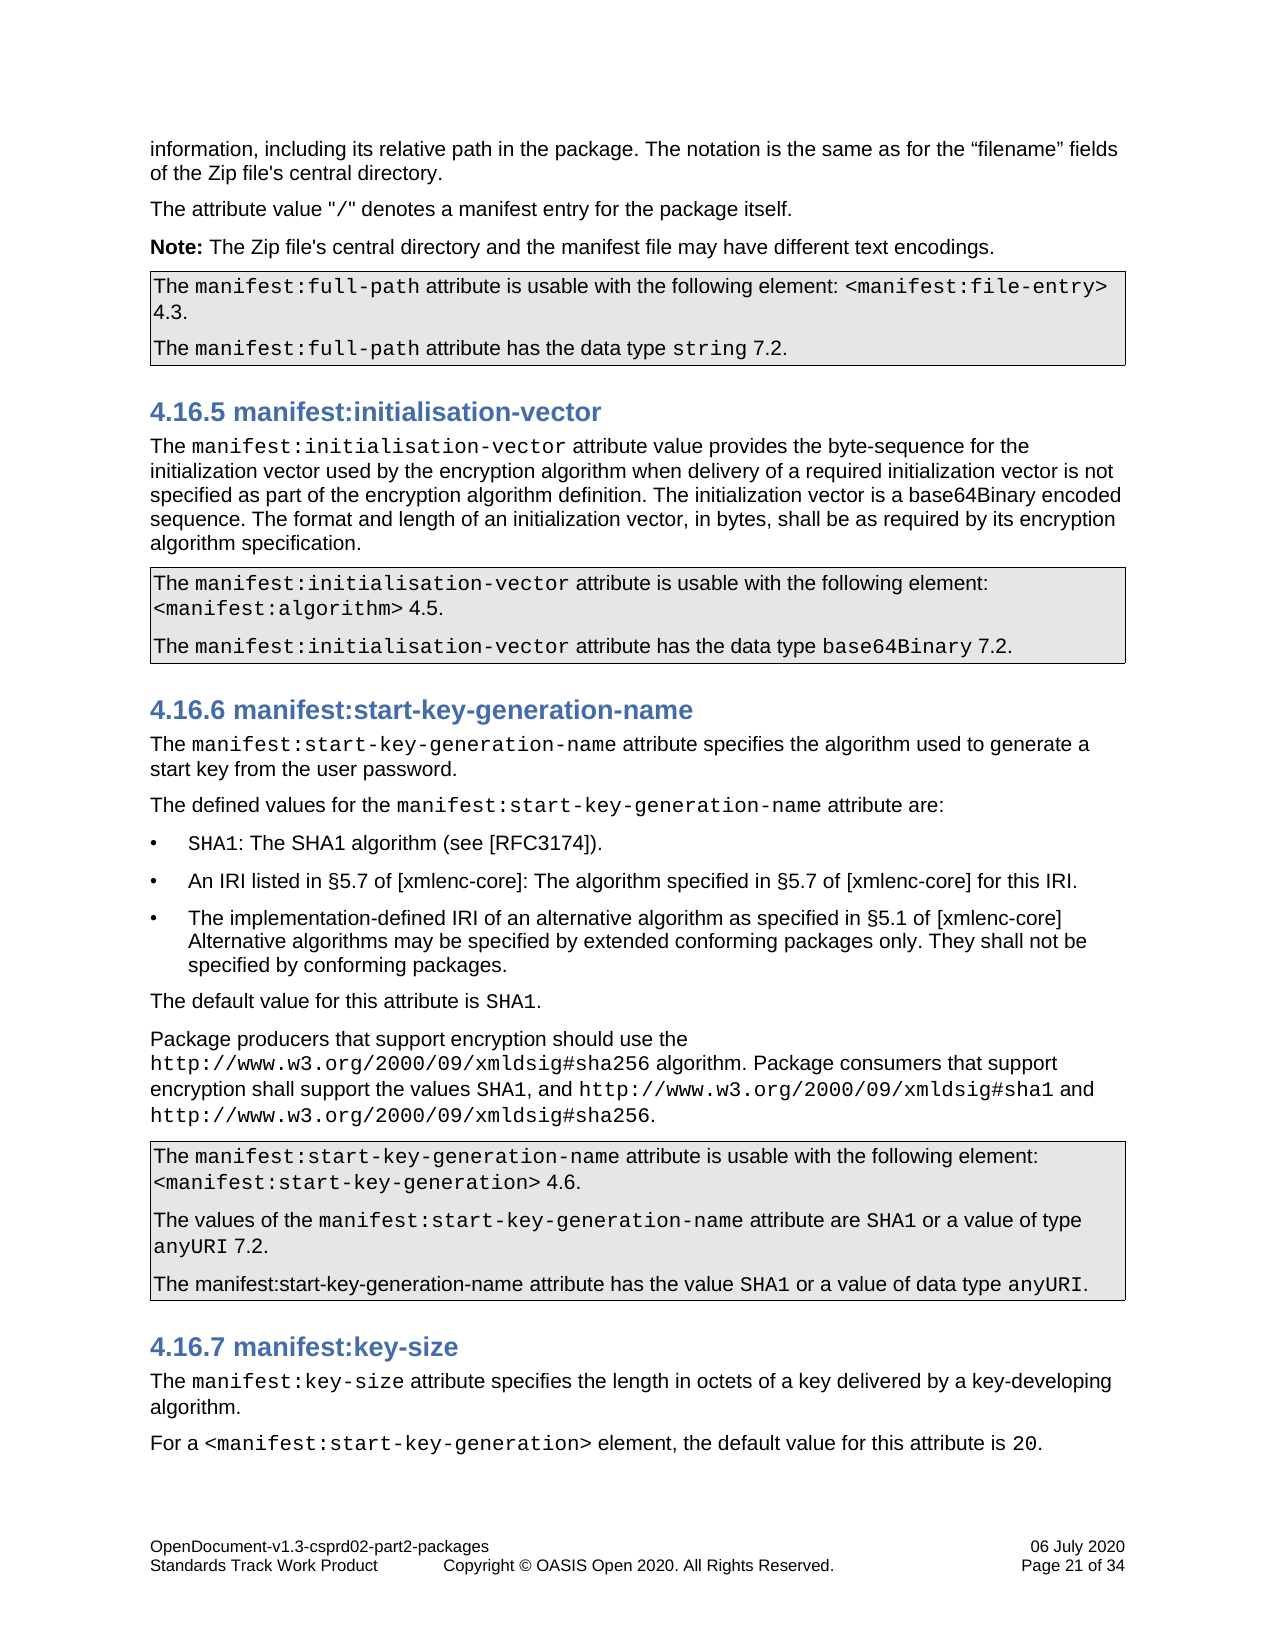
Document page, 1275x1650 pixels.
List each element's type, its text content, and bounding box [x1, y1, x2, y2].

list SHA1: The SHA1 algorithm (see [RFC3174]). [150, 831, 1125, 857]
list The implementation-defined IRI of an alternative algorithm as specified in §5.1 of [xmlenc-core] Alternative algorithms may be specified by extended conforming packages only. They shall not be specified by conforming packages. [150, 905, 1125, 977]
list The manifest:full-path attribute is usable with the following element: <manifest:file-entry> 4.3. [151, 272, 1125, 324]
text Package producers that support encryption should use the http://www.w3.org/2000/09/xmldsig#sha256 algorithm. Package consumers that support encryption shall support the values SHA1, and http://www.w3.org/2000/09/xmldsig#sha1 and http://www.w3.org/2000/09/xmldsig#sha256. [150, 1027, 1125, 1129]
text The manifest:key-size attribute specifies the length in octets of a key delivered by a key-developing algorithm. [150, 1369, 1125, 1418]
text Note: The Zip file's central directory and the manifest file may have different text encodings. [150, 235, 1125, 259]
list The values of the manifest:start-key-generation-name attribute are SHA1 or a value of type anyURI 7.2. [151, 1204, 1125, 1259]
text The default value for this attribute is SHA1. [150, 989, 1125, 1015]
list The manifest:start-key-generation-name attribute is usable with the following element: <manifest:start-key-generation> 4.6. [151, 1142, 1125, 1196]
list The manifest:initialisation-vector attribute is usable with the following element: <manifest:algorithm> 4.5. [151, 568, 1125, 622]
subtitle manifest:initialisation-vector [150, 396, 1125, 427]
list An IRI listed in §5.7 of [xmlenc-core]: The algorithm specified in §5.7 of [xmlenc-core] for this IRI. [150, 869, 1125, 893]
text information, including its relative path in the package. The notation is the same as for the “filename” fields of the Zip file's central directory. [150, 137, 1125, 185]
text The manifest:initialisation-vector attribute value provides the byte-sequence for the initialization vector used by the encryption algorithm when delivery of a required initialization vector is not specified as part of the encryption algorithm definition. The initialization vector is a base64Binary encoded sequence. The format and length of an initialization vector, in bytes, shall be as required by its encryption algorithm specification. [150, 433, 1125, 555]
list The manifest:start-key-generation-name attribute has the value SHA1 or a value of data type anyURI. [151, 1268, 1125, 1300]
list The manifest:full-path attribute has the data type string 7.2. [151, 333, 1125, 365]
list The manifest:initialisation-vector attribute has the data type base64Binary 7.2. [151, 631, 1125, 663]
text The manifest:start-key-generation-name attribute specifies the algorithm used to generate a start key from the user password. [150, 731, 1125, 781]
text The defined values for the manifest:start-key-generation-name attribute are: [150, 793, 1125, 819]
subtitle manifest:start-key-generation-name [150, 694, 1125, 725]
subtitle manifest:key-size [150, 1331, 1125, 1363]
text For a <manifest:start-key-generation> element, the default value for this attribute is 20. [150, 1431, 1125, 1456]
text The attribute value "/" denotes a manifest entry for the package itself. [150, 197, 1125, 223]
